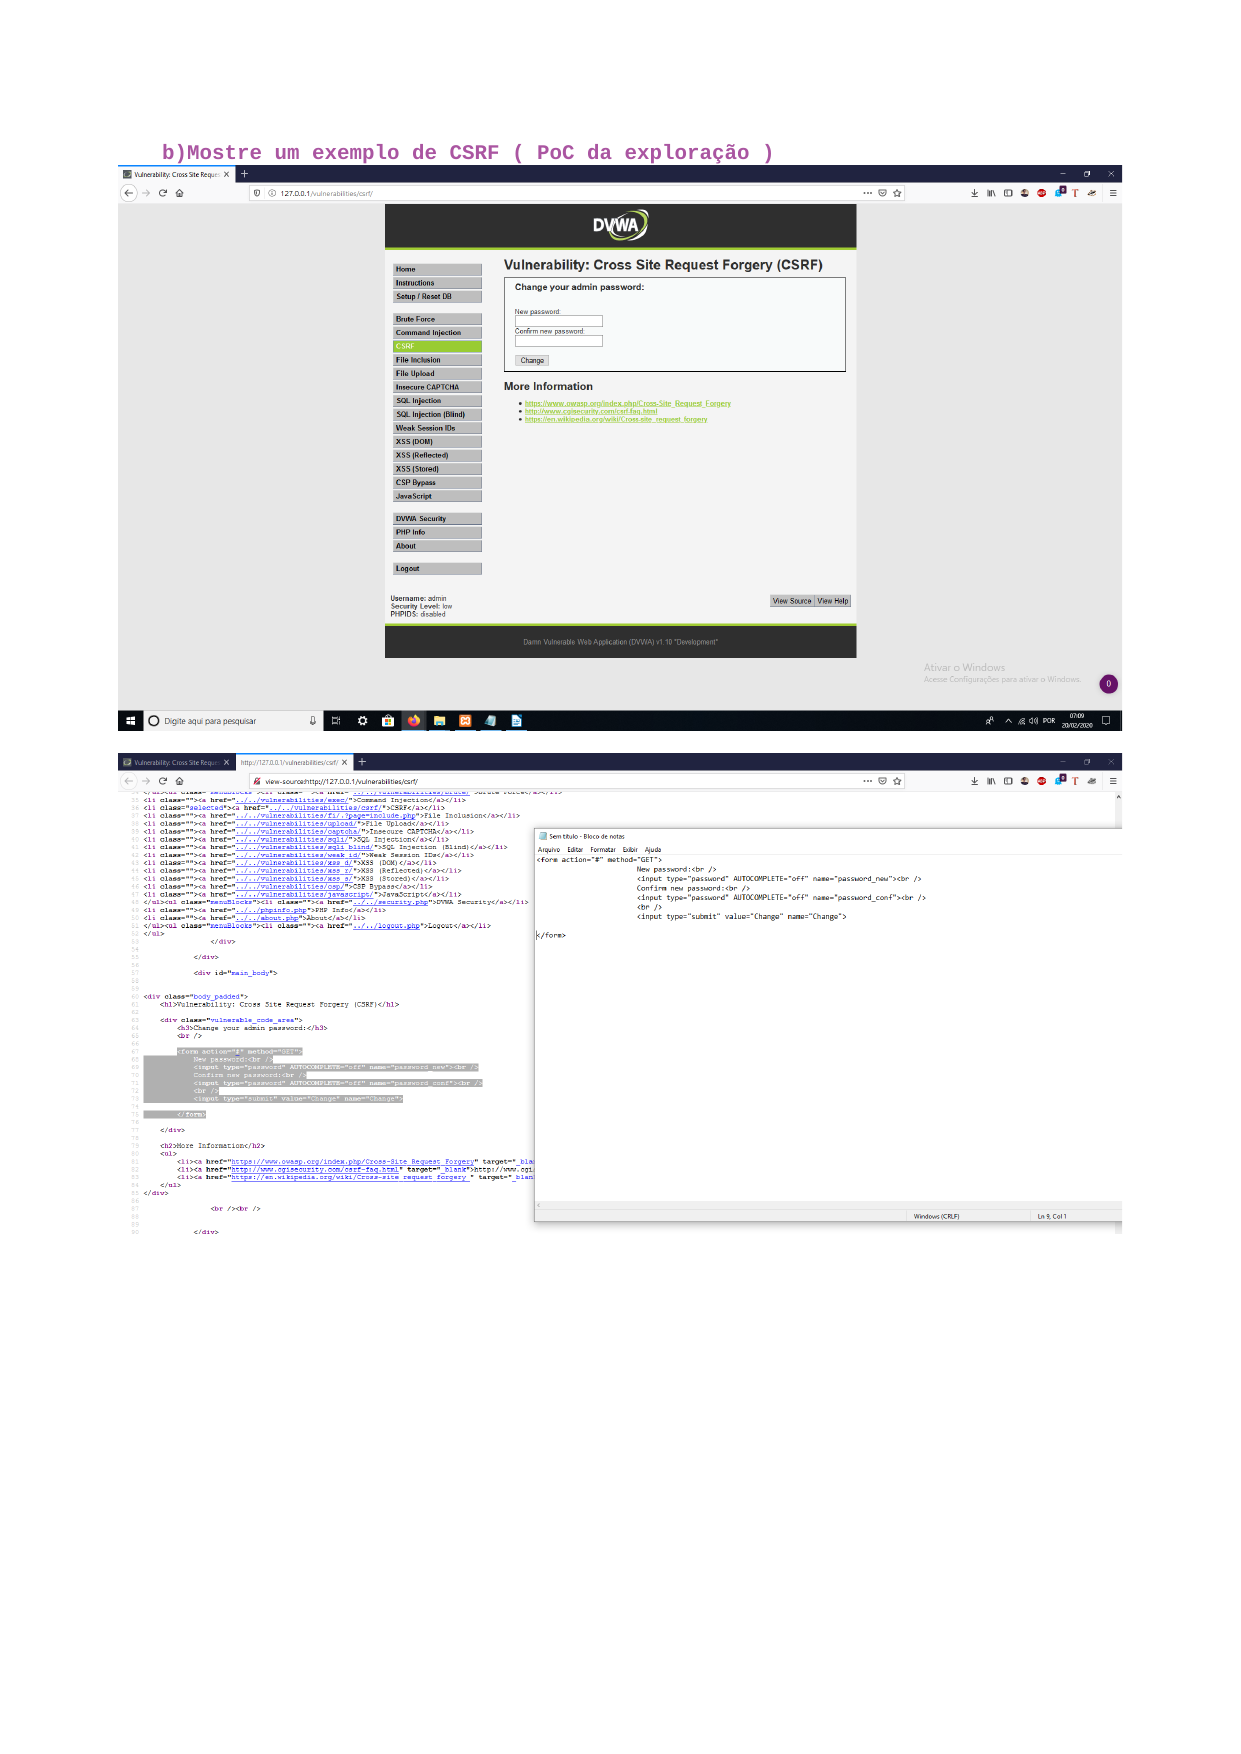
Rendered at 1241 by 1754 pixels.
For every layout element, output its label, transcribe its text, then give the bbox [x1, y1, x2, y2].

picture [118, 165, 1123, 731]
text b)Mostre um exemplo de CSRF ( PoC da exploração ) [118, 142, 1122, 165]
picture [118, 753, 1123, 1234]
